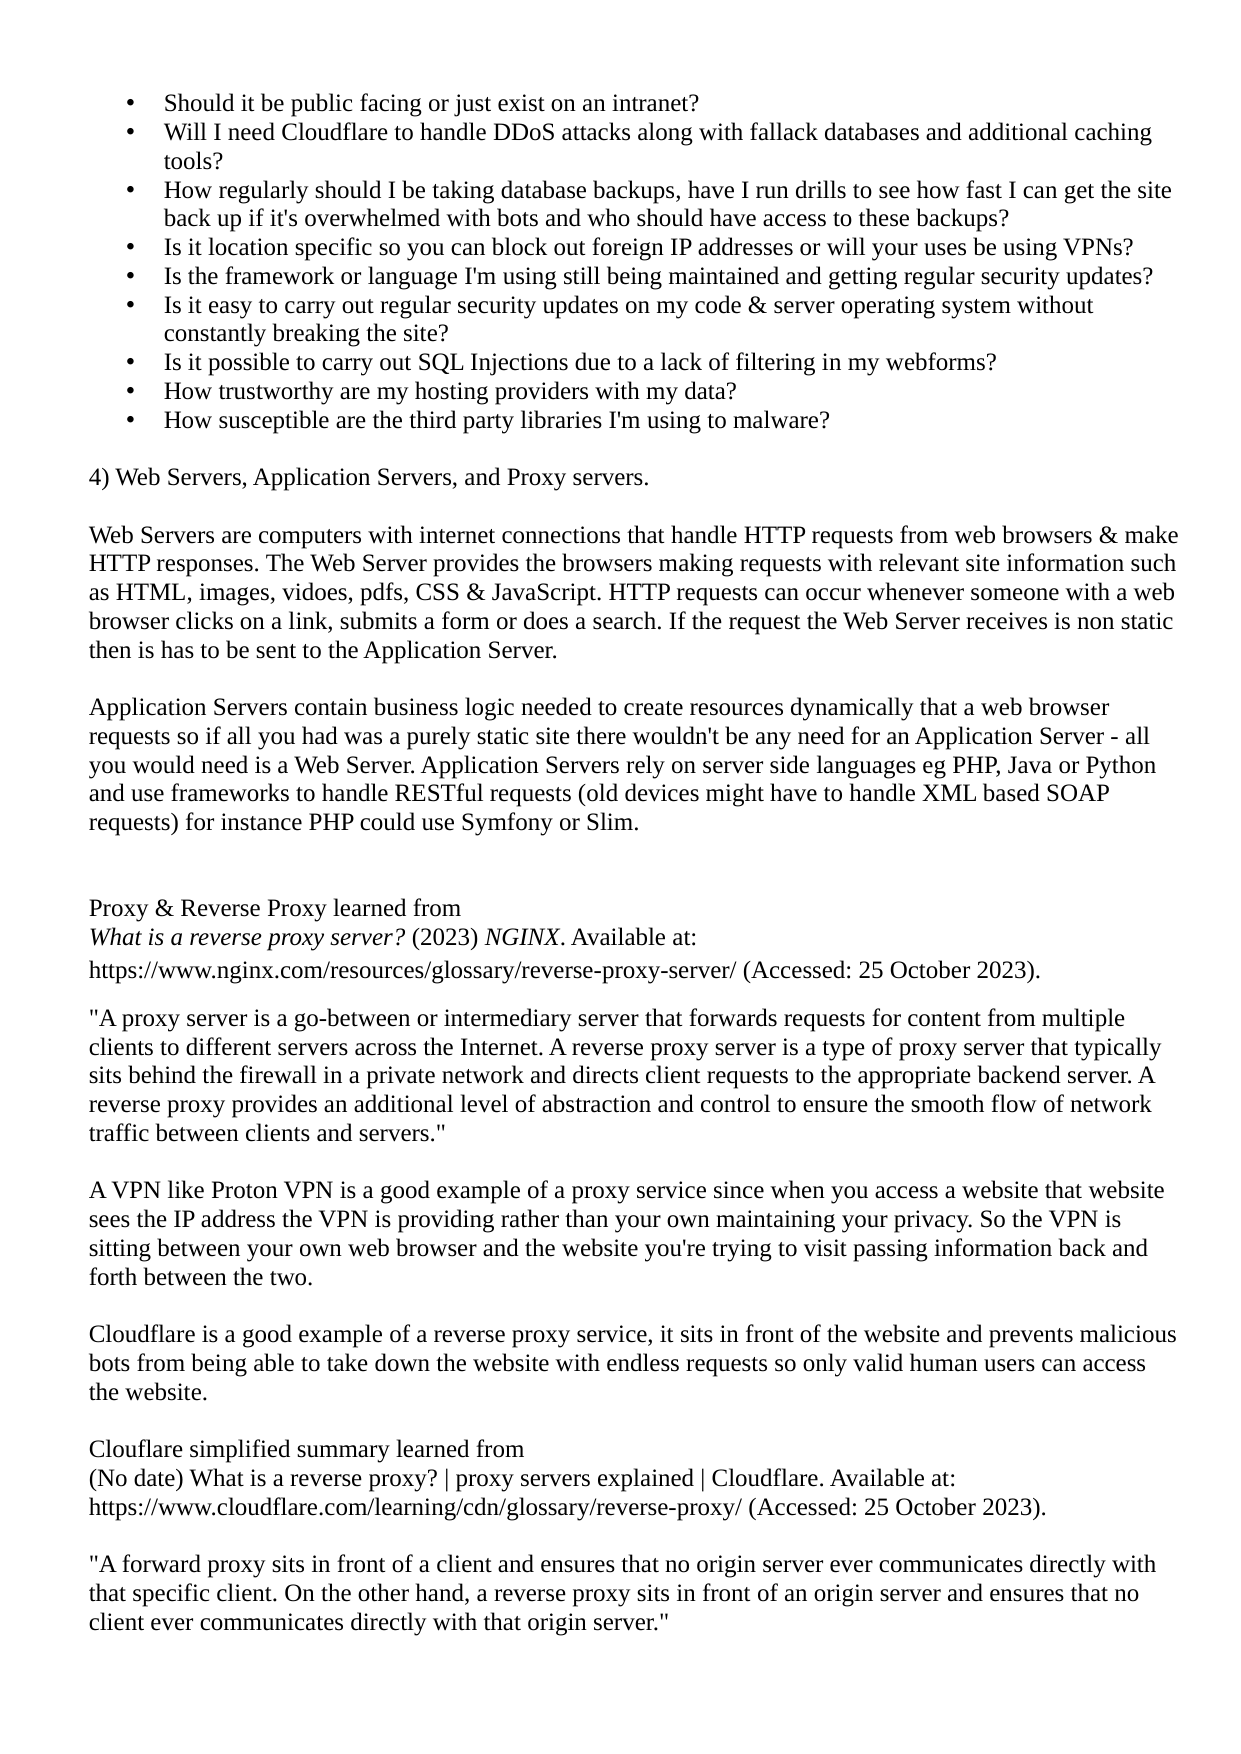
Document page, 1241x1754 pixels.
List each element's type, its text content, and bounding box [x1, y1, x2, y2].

text A VPN like Proton VPN is a good example of a proxy service since when you access a website that website sees the IP address the VPN is providing rather than your own maintaining your privacy. So the VPN is sitting between your own web browser and the website you're trying to visit passing information back and forth between the two. [88, 1175, 1181, 1290]
text 4) Web Servers, Application Servers, and Proxy servers. [88, 462, 1181, 491]
list Is it possible to carry out SQL Injections due to a lack of filtering in my webforms? [126, 347, 1181, 376]
text Cloudflare is a good example of a reverse proxy service, it sits in front of the website and prevents malicious bots from being able to take down the website with endless requests so only valid human users can access the website. [88, 1319, 1181, 1405]
text "A forward proxy sits in front of a client and ensures that no origin server ever communicates directly with that specific client. On the other hand, a reverse proxy sits in front of an origin server and ensures that no client ever communicates directly with that origin server." [88, 1549, 1181, 1635]
text Web Servers are computers with internet connections that handle HTTP requests from web browsers & make HTTP responses. The Web Server provides the browsers making requests with relevant site information such as HTML, images, vidoes, pdfs, CSS & JavaScript. HTTP requests can occur whenever someone with a web browser clicks on a link, submits a form or does a search. If the request the Web Server receives is non static then is has to be sent to the Application Server. [88, 520, 1181, 663]
list How susceptible are the third party libraries I'm using to malware? [126, 405, 1181, 433]
text What is a reverse proxy server? (2023) NGINX. Available at: https://www.nginx.com/resources/glossary/reverse-proxy-server/ (Accessed: 25 October 2023). [88, 922, 1181, 984]
text "A proxy server is a go-between or intermediary server that forwards requests for content from multiple clients to different servers across the Internet. A reverse proxy server is a type of proxy server that typically sits behind the firewall in a private network and directs client requests to the appropriate backend server. A reverse proxy provides an additional level of abstraction and control to ensure the smooth flow of network traffic between clients and servers." [88, 1003, 1181, 1147]
text Clouflare simplified summary learned from [88, 1434, 1181, 1463]
list Is it easy to carry out regular security updates on my code & server operating system without constantly breaking the site? [126, 290, 1181, 347]
text Application Servers contain business logic needed to create resources dynamically that a web browser requests so if all you had was a purely static site there wouldn't be any need for an Application Server - all you would need is a Web Server. Application Servers rely on server side languages eg PHP, Java or Python and use frameworks to handle RESTful requests (old devices might have to handle XML based SOAP requests) for instance PHP could use Symfony or Slim. [88, 692, 1181, 836]
list How regularly should I be taking database backups, have I run drills to see how fast I can get the site back up if it's overwhelmed with bots and who should have access to these backups? [126, 175, 1181, 232]
list Is the framework or language I'm using still being maintained and getting regular security updates? [126, 261, 1181, 290]
list Will I need Cloudflare to handle DDoS attacks along with fallack databases and additional caching tools? [126, 117, 1181, 175]
text Proxy & Reverse Proxy learned from [88, 893, 1181, 922]
list Is it location specific so you can block out foreign IP addresses or will your uses be using VPNs? [126, 232, 1181, 261]
text (No date) What is a reverse proxy? | proxy servers explained | Cloudflare. Available at: https://www.cloudflare.com/learning/cdn/glossary/reverse-proxy/ (Accessed: 25 October 2023). [88, 1463, 1181, 1520]
list How trustworthy are my hosting providers with my data? [126, 376, 1181, 405]
list Should it be public facing or just exist on an intranet? [126, 88, 1181, 117]
